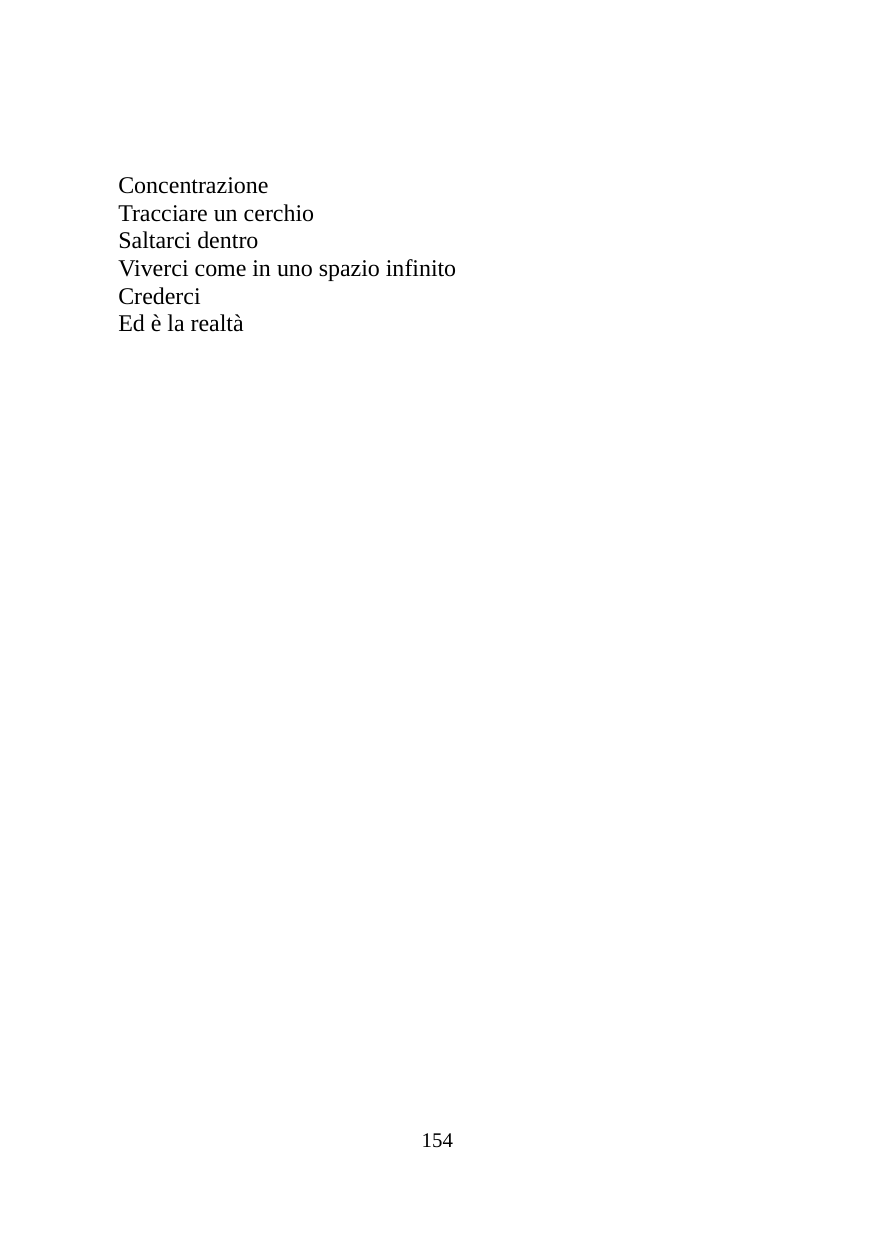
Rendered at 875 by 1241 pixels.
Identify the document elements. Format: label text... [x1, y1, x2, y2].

text Concentrazione [88, 171, 786, 199]
text Crederci [88, 282, 786, 309]
text Tracciare un cerchio [88, 199, 786, 227]
text Viverci come in uno spazio infinito [88, 254, 786, 282]
text Saltarci dentro [88, 227, 786, 254]
text Ed è la realtà [88, 309, 786, 337]
